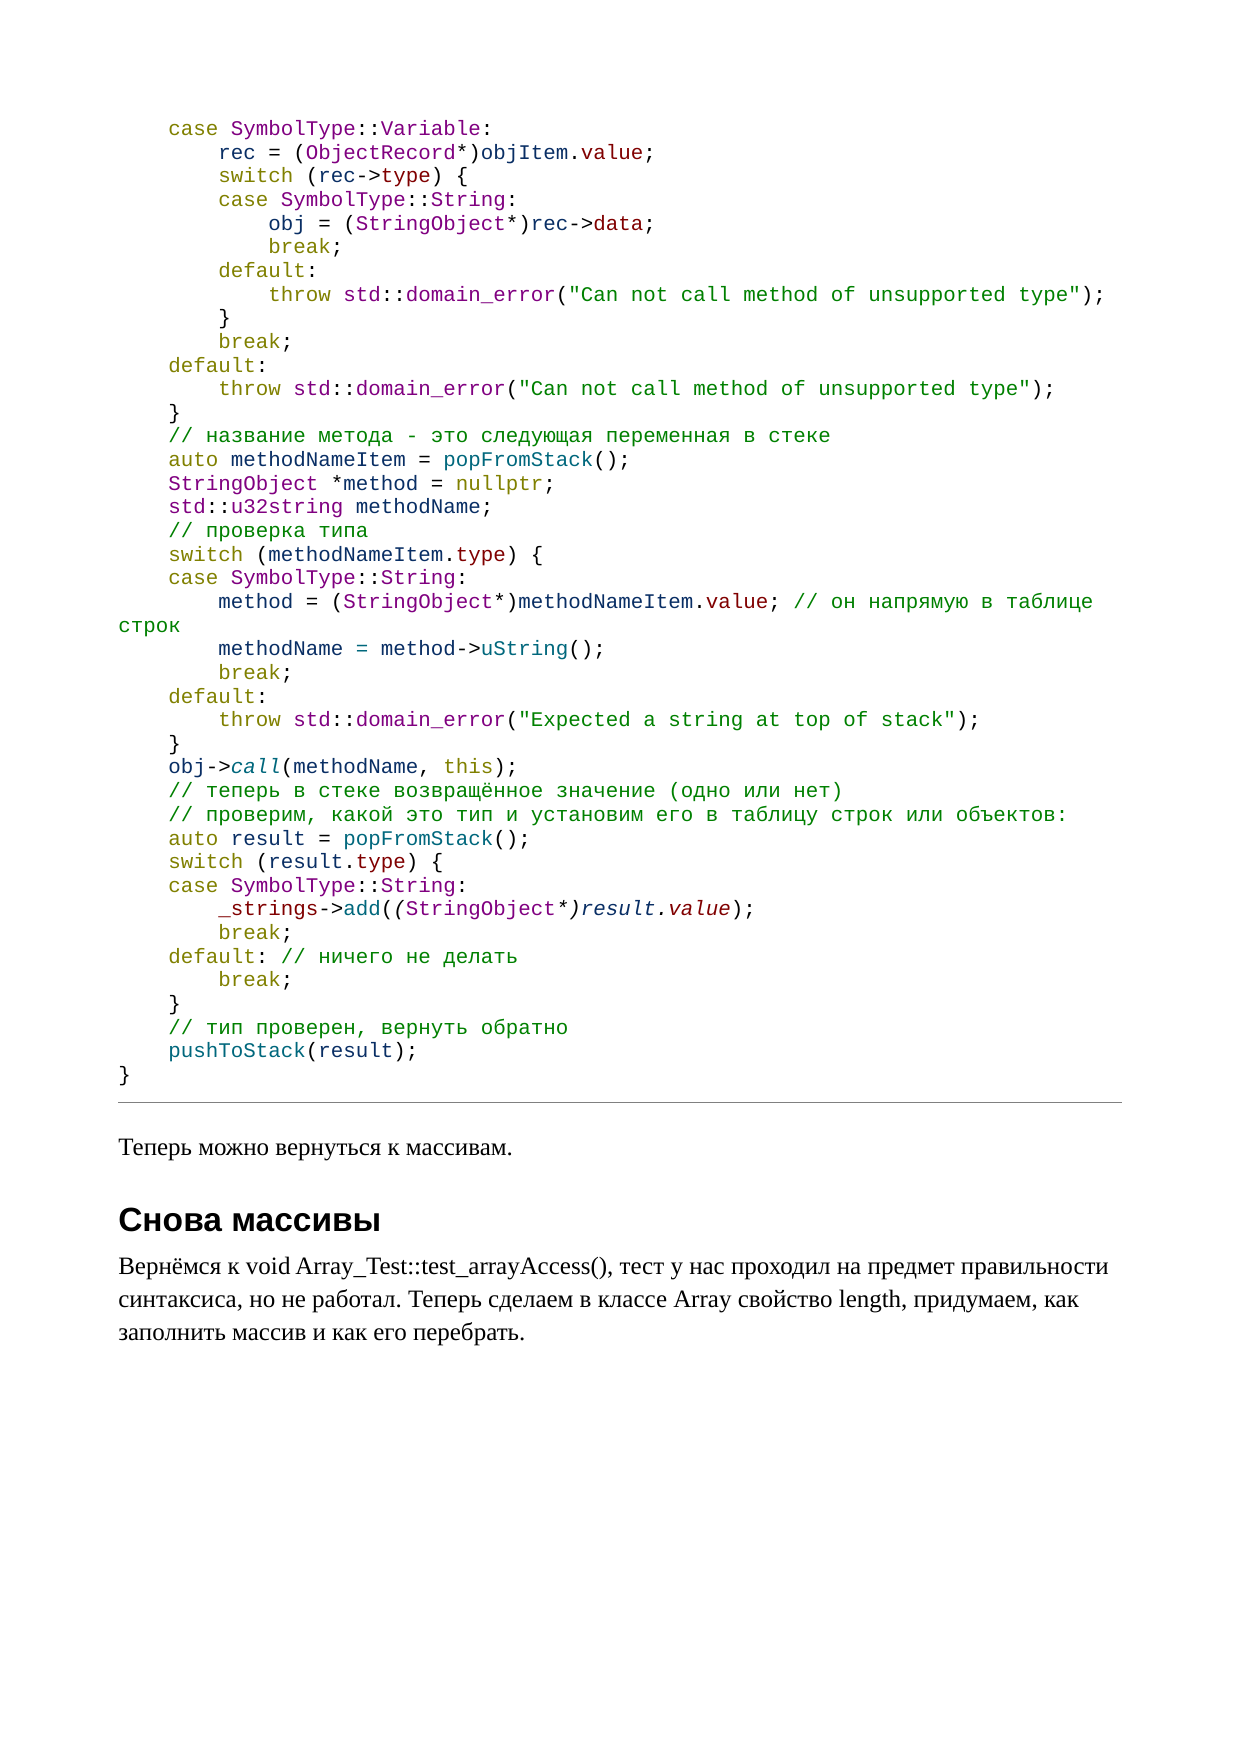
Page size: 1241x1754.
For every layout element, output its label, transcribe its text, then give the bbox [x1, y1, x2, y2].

text case SymbolType::String: [118, 567, 1122, 591]
text default: // ничего не делать [118, 946, 1122, 969]
text method = (StringObject*)methodNameItem.value; // он напрямую в таблице строк [118, 591, 1122, 638]
text throw std::domain_error("Expected a string at top of stack"); [118, 709, 1122, 733]
text break; [118, 236, 1122, 260]
text auto result = popFromStack(); [118, 827, 1122, 851]
subtitle Снова массивы [118, 1200, 1122, 1239]
text Теперь можно вернуться к массивам. [118, 1132, 1122, 1161]
text throw std::domain_error("Can not call method of unsupported type"); [118, 378, 1122, 402]
text // теперь в стеке возвращённое значение (одно или нет) [118, 780, 1122, 804]
text default: [118, 354, 1122, 378]
text break; [118, 331, 1122, 354]
text default: [118, 260, 1122, 284]
text switch (rec->type) { [118, 165, 1122, 189]
text pushToStack(result); [118, 1040, 1122, 1064]
text case SymbolType::Variable: [118, 118, 1122, 142]
text } [118, 1064, 1122, 1088]
text StringObject *method = nullptr; [118, 473, 1122, 496]
text // тип проверен, вернуть обратно [118, 1017, 1122, 1040]
text default: [118, 686, 1122, 709]
text break; [118, 969, 1122, 993]
text obj = (StringObject*)rec->data; [118, 213, 1122, 236]
text obj->call(methodName, this); [118, 757, 1122, 780]
text } [118, 307, 1122, 331]
text auto methodNameItem = popFromStack(); [118, 449, 1122, 473]
text // название метода - это следующая переменная в стеке [118, 426, 1122, 449]
text methodName = method->uString(); [118, 638, 1122, 662]
text std::u32string methodName; [118, 496, 1122, 520]
text throw std::domain_error("Can not call method of unsupported type"); [118, 284, 1122, 307]
text switch (result.type) { [118, 851, 1122, 875]
text case SymbolType::String: [118, 875, 1122, 898]
text rec = (ObjectRecord*)objItem.value; [118, 142, 1122, 165]
text } [118, 993, 1122, 1017]
text // проверка типа [118, 520, 1122, 544]
text break; [118, 662, 1122, 686]
text Вернёмся к void Array_Test::test_arrayAccess(), тест у нас проходил на предмет правильности синтаксиса, но не работал. Теперь сделаем в классе Array свойство length, придумаем, как заполнить массив и как его перебрать. [118, 1251, 1122, 1346]
text // проверим, какой это тип и установим его в таблицу строк или объектов: [118, 804, 1122, 827]
text switch (methodNameItem.type) { [118, 544, 1122, 567]
text _strings->add((StringObject*)result.value); [118, 898, 1122, 922]
text break; [118, 922, 1122, 946]
text } [118, 733, 1122, 757]
text case SymbolType::String: [118, 189, 1122, 213]
text } [118, 402, 1122, 426]
